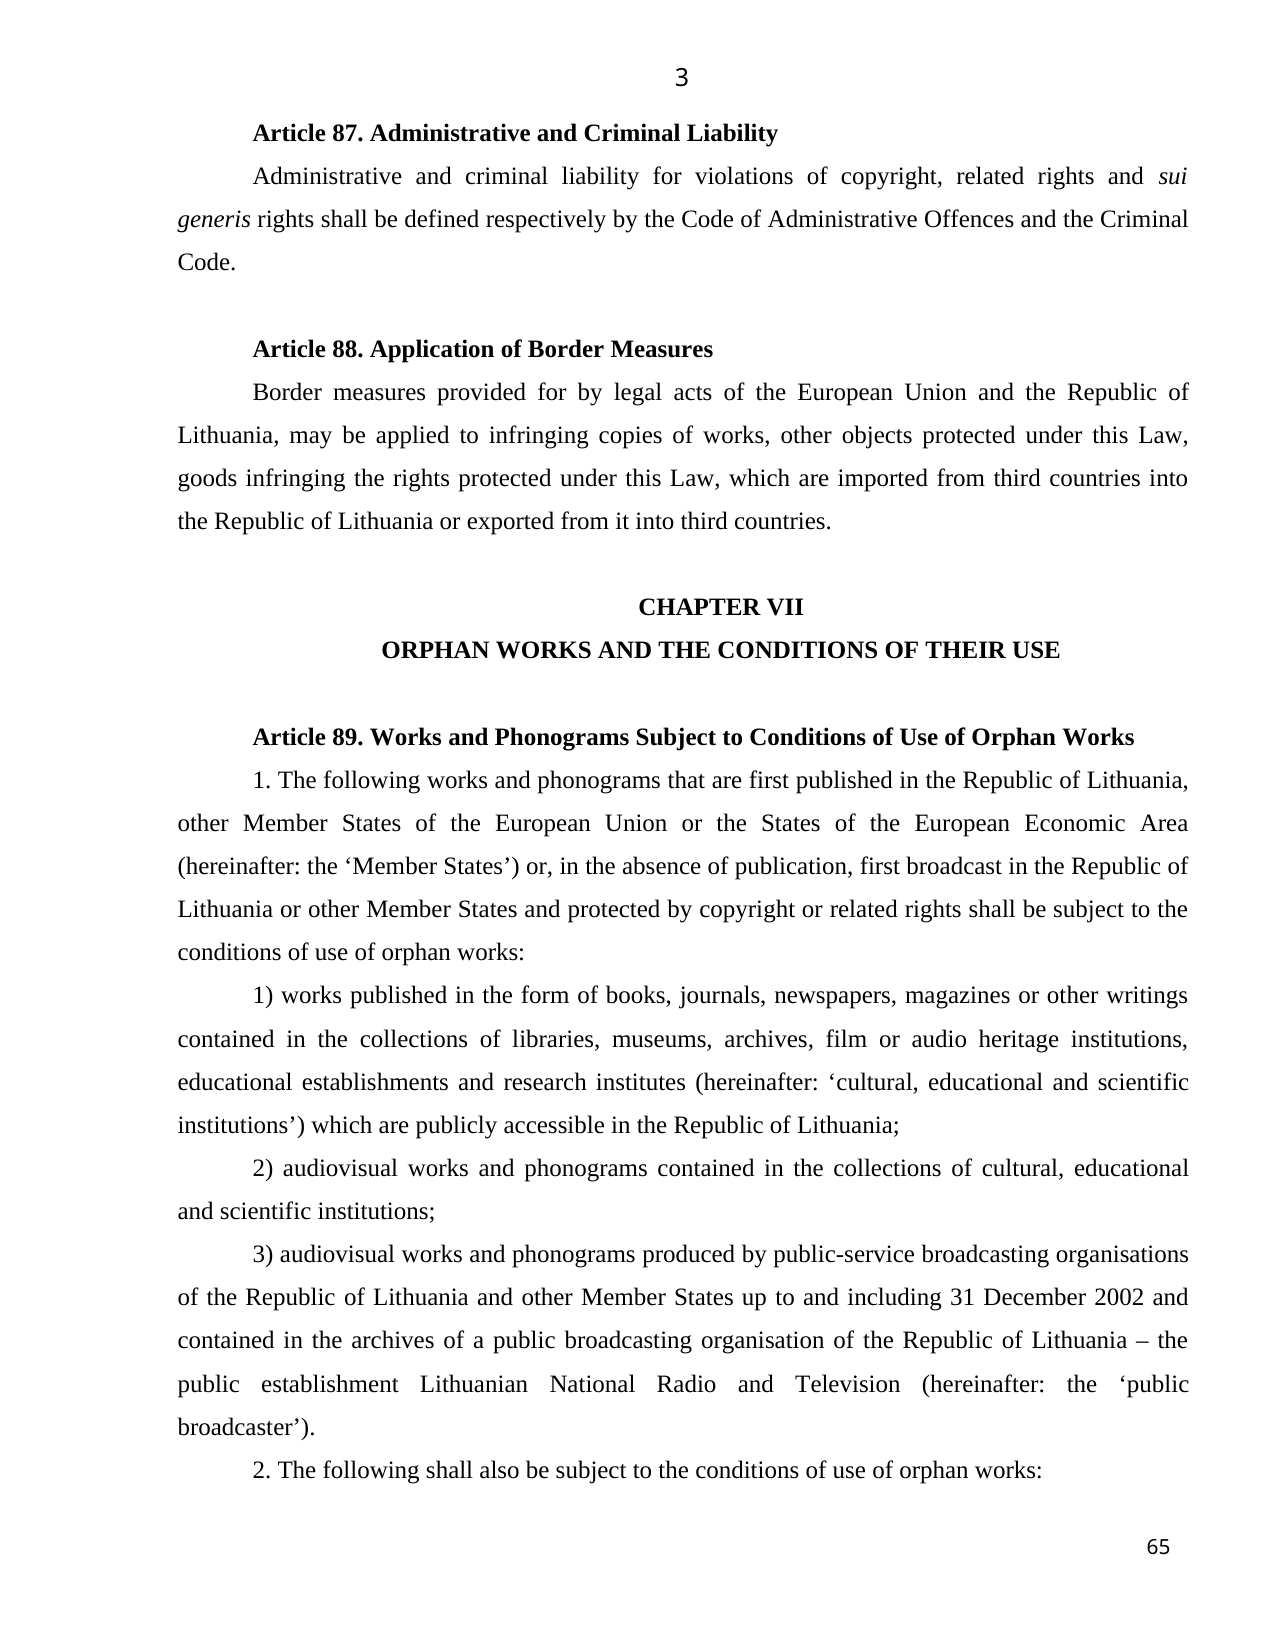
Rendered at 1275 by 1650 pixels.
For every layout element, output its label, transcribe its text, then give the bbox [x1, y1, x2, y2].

text Article 89. Works and Phonograms Subject to Conditions of Use of Orphan Works [177, 722, 1190, 751]
text Article 88. Application of Border Measures [177, 334, 1190, 362]
text Border measures provided for by legal acts of the European Union and the Republic of Lithuania, may be applied to infringing copies of works, other objects protected under this Law, goods infringing the rights protected under this Law, which are imported from third countries into the Republic of Lithuania or exported from it into third countries. [177, 377, 1190, 535]
text Article 87. Administrative and Criminal Liability [177, 118, 1190, 147]
text 1. The following works and phonograms that are first published in the Republic of Lithuania, other Member States of the European Union or the States of the European Economic Area (hereinafter: the ‘Member States’) or, in the absence of publication, first broadcast in the Republic of Lithuania or other Member States and protected by copyright or related rights shall be subject to the conditions of use of orphan works: [177, 765, 1190, 966]
text 2. The following shall also be subject to the conditions of use of orphan works: [177, 1455, 1190, 1484]
text 2) audiovisual works and phonograms contained in the collections of cultural, educational and scientific institutions; [177, 1153, 1190, 1225]
text CHAPTER VII [177, 592, 1190, 621]
text ORPHAN WORKS AND THE CONDITIONS OF THEIR USE [177, 636, 1190, 664]
text 3) audiovisual works and phonograms produced by public-service broadcasting organisations of the Republic of Lithuania and other Member States up to and including 31 December 2002 and contained in the archives of a public broadcasting organisation of the Republic of Lithuania – the public establishment Lithuanian National Radio and Television (hereinafter: the ‘public broadcaster’). [177, 1239, 1190, 1441]
text 1) works published in the form of books, journals, newspapers, magazines or other writings contained in the collections of libraries, museums, archives, film or audio heritage institutions, educational establishments and research institutes (hereinafter: ‘cultural, educational and scientific institutions’) which are publicly accessible in the Republic of Lithuania; [177, 981, 1190, 1139]
text Administrative and criminal liability for violations of copyright, related rights and sui generis rights shall be defined respectively by the Code of Administrative Offences and the Criminal Code. [177, 161, 1190, 276]
